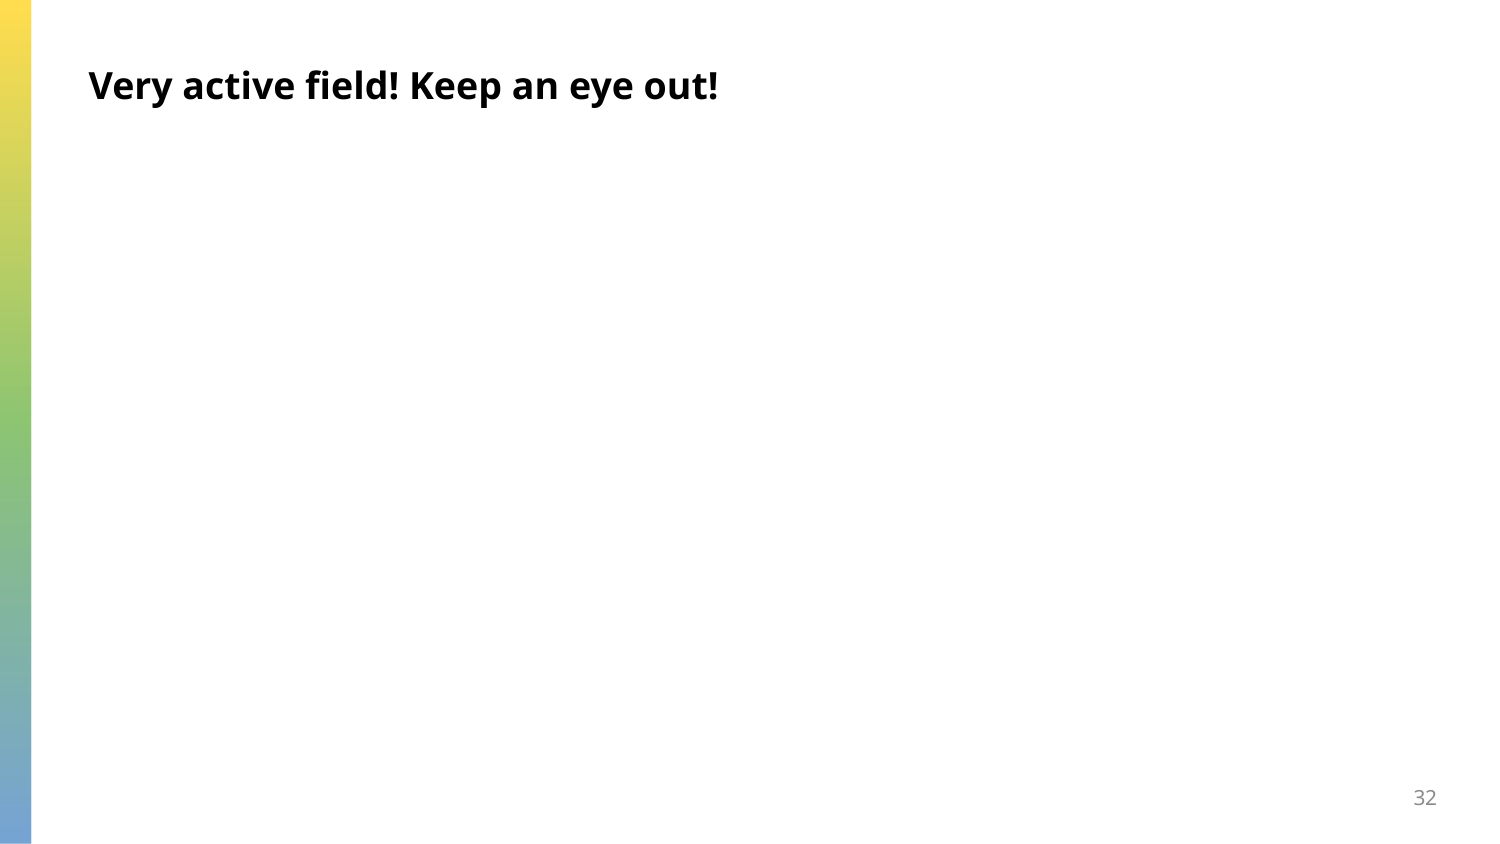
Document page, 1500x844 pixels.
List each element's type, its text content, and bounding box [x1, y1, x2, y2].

picture [0, 0, 1500, 844]
list Very active field! Keep an eye out! [88, 61, 1442, 157]
